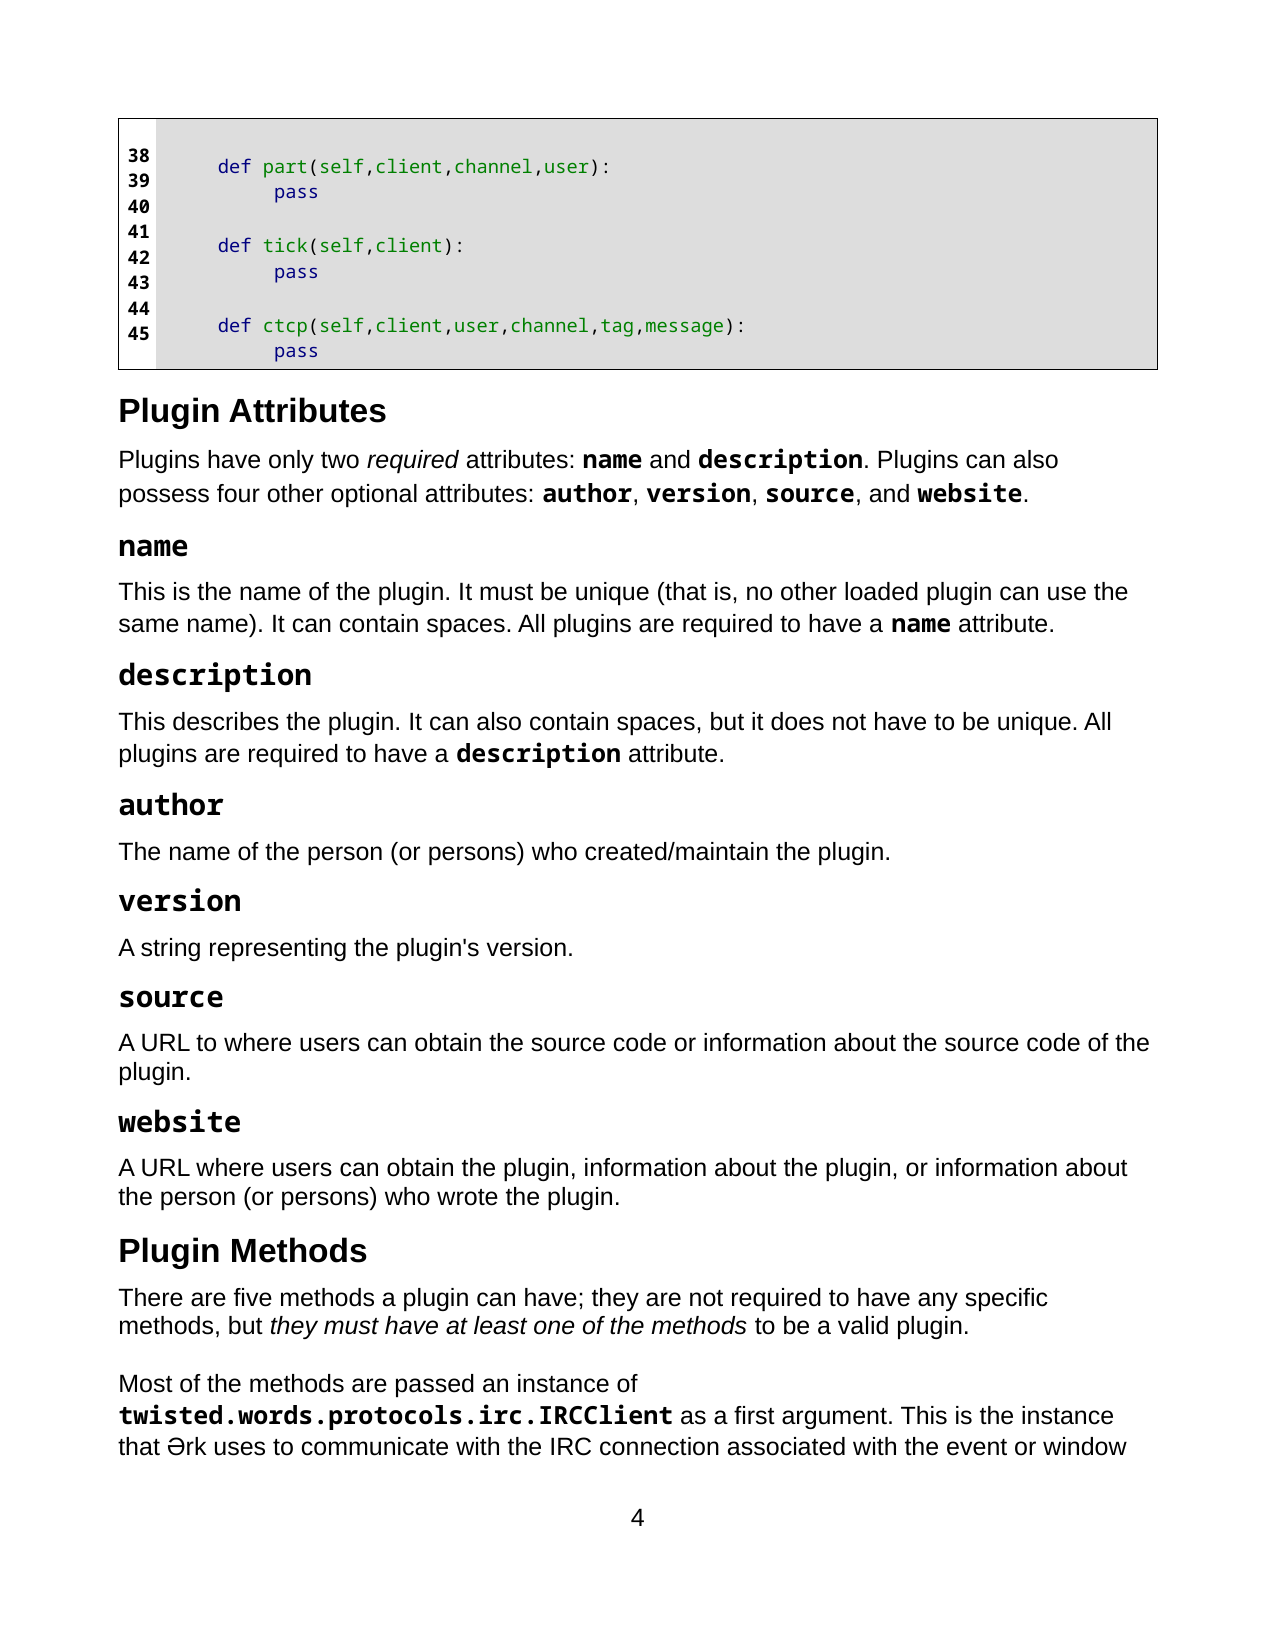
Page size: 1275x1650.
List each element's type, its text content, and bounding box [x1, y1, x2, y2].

table_header 38 39 40 41 42 43 44 45 [119, 119, 156, 369]
text Plugins have only two required attributes: name and description. Plugins can also possess four other optional attributes: author, version, source, and website. [118, 442, 1157, 510]
table_header def part(self,client,channel,user): pass def tick(self,client): pass def ctcp(self,client,user,channel,tag,message): pass [156, 119, 1157, 369]
subtitle name [118, 524, 1157, 564]
text The name of the person (or persons) who created/maintain the plugin. [118, 837, 1157, 866]
text Most of the methods are passed an instance of twisted.words.protocols.irc.IRCClient as a first argument. This is the instance that Ərk uses to communicate with the IRC connection associated with the event or window [118, 1369, 1157, 1460]
subtitle version [118, 880, 1157, 920]
text There are five methods a plugin can have; they are not required to have any specific methods, but they must have at least one of the methods to be a valid plugin. [118, 1282, 1157, 1340]
subtitle author [118, 784, 1157, 824]
subtitle description [118, 654, 1157, 694]
subtitle source [118, 976, 1157, 1016]
subtitle website [118, 1101, 1157, 1141]
text This describes the plugin. It can also contain spaces, but it does not have to be unique. All plugins are required to have a description attribute. [118, 707, 1157, 770]
text A URL where users can obtain the plugin, information about the plugin, or information about the person (or persons) who wrote the plugin. [118, 1153, 1157, 1211]
text A string representing the plugin's version. [118, 933, 1157, 961]
text A URL to where users can obtain the source code or information about the source code of the plugin. [118, 1028, 1157, 1086]
text This is the name of the plugin. It must be unique (that is, no other loaded plugin can use the same name). It can contain spaces. All plugins are required to have a name attribute. [118, 577, 1157, 640]
subtitle Plugin Methods [118, 1231, 1157, 1270]
subtitle Plugin Attributes [118, 391, 1157, 429]
